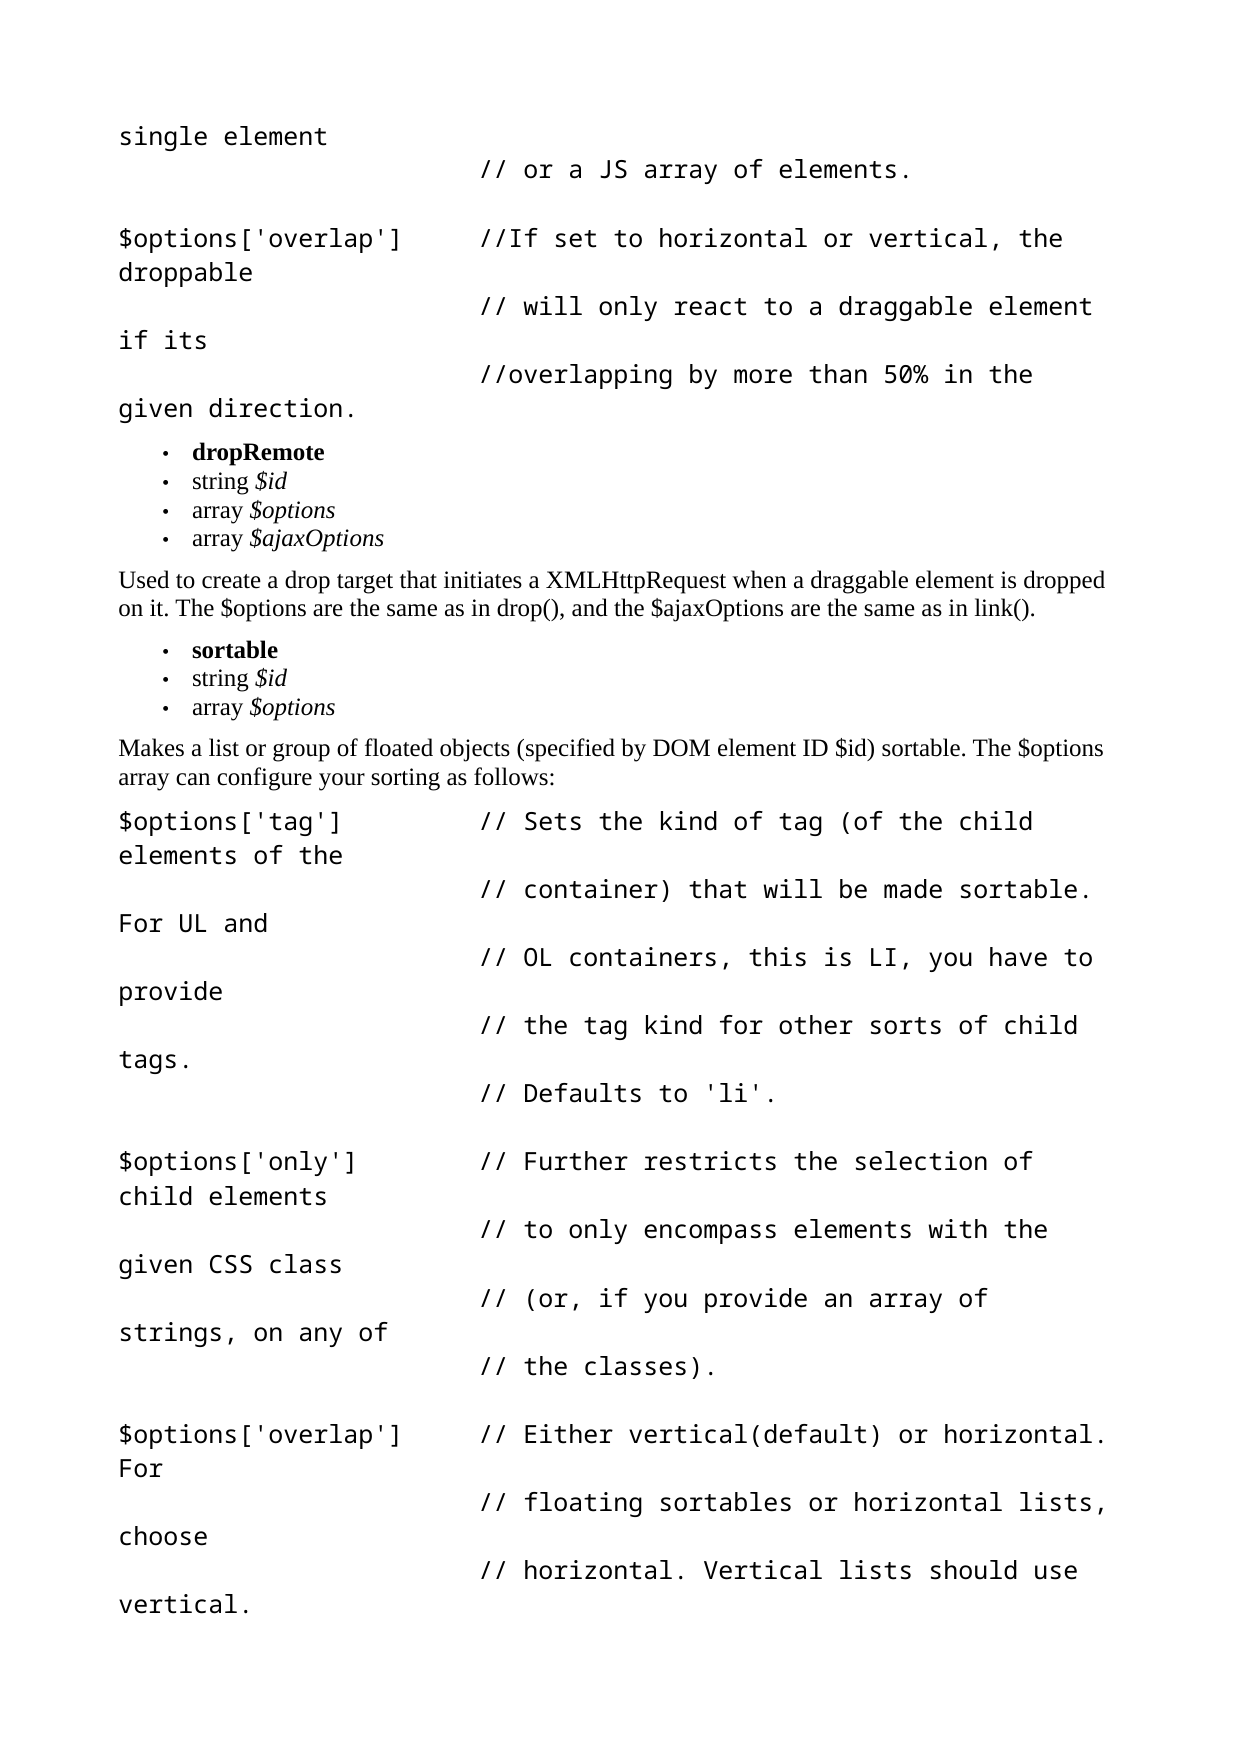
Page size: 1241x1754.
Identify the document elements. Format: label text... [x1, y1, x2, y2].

list array $options [162, 692, 1122, 721]
list string $id [162, 466, 1122, 495]
text $options['tag'] // Sets the kind of tag (of the child elements of the // container) that will be made sortable. For UL and // OL containers, this is LI, you have to provide // the tag kind for other sorts of child tags. // Defaults to 'li'. $options['only'] // Further restricts the selection of child elements // to only encompass elements with the given CSS class // (or, if you provide an array of strings, on any of // the classes). $options['overlap'] // Either vertical(default) or horizontal. For // floating sortables or horizontal lists, choose // horizontal. Vertical lists should use vertical. [118, 803, 1122, 1621]
list string $id [162, 663, 1122, 692]
list array $options [162, 495, 1122, 523]
text Used to create a drop target that initiates a XMLHttpRequest when a draggable element is dropped on it. The $options are the same as in drop(), and the $ajaxOptions are the same as in link(). [118, 565, 1122, 622]
text Makes a list or group of floated objects (specified by DOM element ID $id) sortable. The $options array can configure your sorting as follows: [118, 733, 1122, 791]
list dropRemote [162, 437, 1122, 466]
text single element // or a JS array of elements. $options['overlap'] //If set to horizontal or vertical, the droppable // will only react to a draggable element if its //overlapping by more than 50% in the given direction. [118, 118, 1122, 425]
list sortable [162, 635, 1122, 663]
list array $ajaxOptions [162, 523, 1122, 552]
